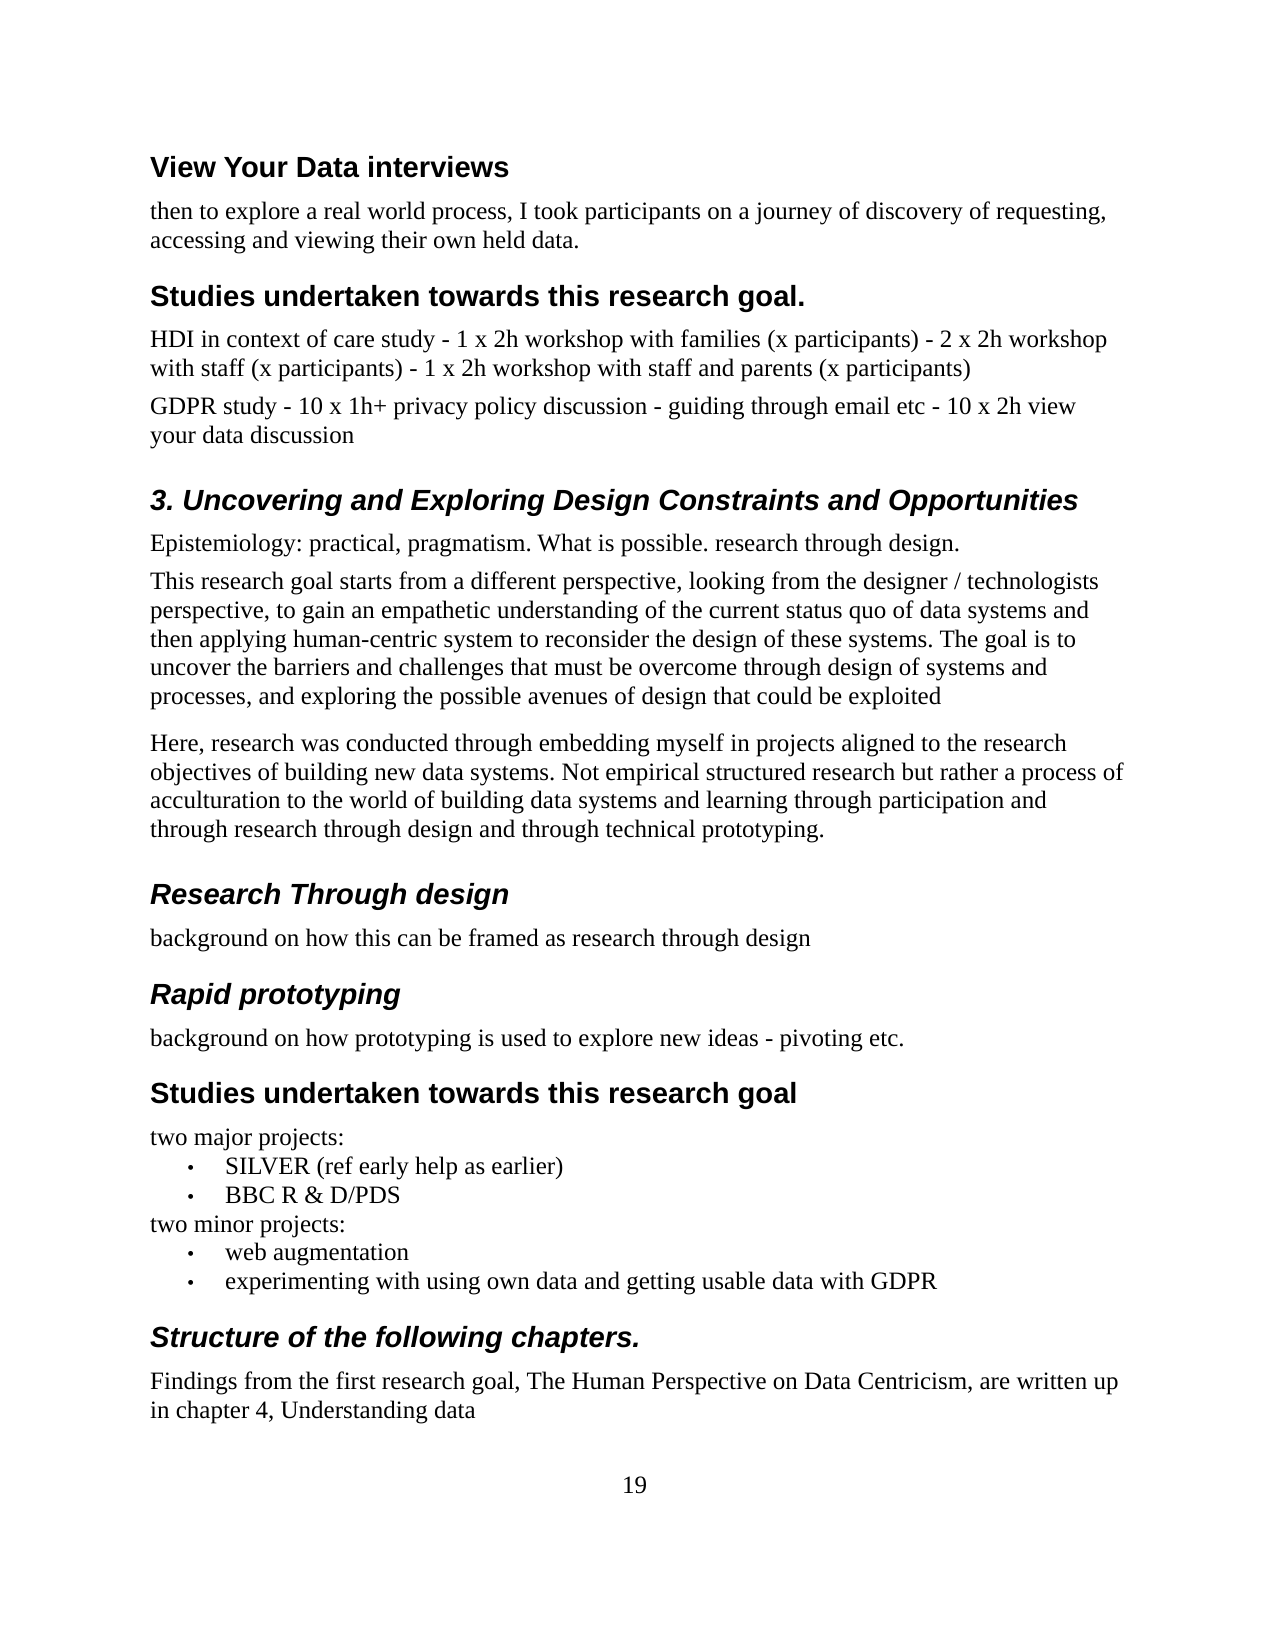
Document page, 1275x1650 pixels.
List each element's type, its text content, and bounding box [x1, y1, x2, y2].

subtitle 3. Uncovering and Exploring Design Constraints and Opportunities [150, 482, 1125, 516]
subtitle Studies undertaken towards this research goal [150, 1076, 1125, 1110]
list BBC R & D/PDS [187, 1180, 1125, 1209]
text background on how prototyping is used to explore new ideas - pivoting etc. [150, 1023, 1125, 1051]
text Here, research was conducted through embedding myself in projects aligned to the research objectives of building new data systems. Not empirical structured research but rather a process of acculturation to the world of building data systems and learning through participation and through research through design and through technical prototyping. [150, 728, 1125, 843]
text two major projects: [150, 1122, 1125, 1151]
text GDPR study - 10 x 1h+ privacy policy discussion - guiding through email etc - 10 x 2h view your data discussion [150, 391, 1125, 448]
subtitle Rapid prototyping [150, 977, 1125, 1010]
text Findings from the first research goal, The Human Perspective on Data Centricism, are written up in chapter 4, Understanding data [150, 1366, 1125, 1423]
text two minor projects: [150, 1209, 1125, 1237]
subtitle Research Through design [150, 877, 1125, 910]
text Epistemiology: practical, pragmatism. What is possible. research through design. [150, 528, 1125, 557]
subtitle Studies undertaken towards this research goal. [150, 278, 1125, 312]
list experimenting with using own data and getting usable data with GDPR [187, 1266, 1125, 1295]
text then to explore a real world process, I took participants on a journey of discovery of requesting, accessing and viewing their own held data. [150, 196, 1125, 253]
text HDI in context of care study - 1 x 2h workshop with families (x participants) - 2 x 2h workshop with staff (x participants) - 1 x 2h workshop with staff and parents (x participants) [150, 324, 1125, 382]
list SILVER (ref early help as earlier) [187, 1151, 1125, 1180]
list web augmentation [187, 1237, 1125, 1266]
subtitle View Your Data interviews [150, 150, 1125, 183]
text This research goal starts from a different perspective, looking from the designer / technologists perspective, to gain an empathetic understanding of the current status quo of data systems and then applying human-centric system to reconsider the design of these systems. The goal is to uncover the barriers and challenges that must be overcome through design of systems and processes, and exploring the possible avenues of design that could be exploited [150, 566, 1125, 710]
subtitle Structure of the following chapters. [150, 1320, 1125, 1353]
text background on how this can be framed as research through design [150, 923, 1125, 952]
